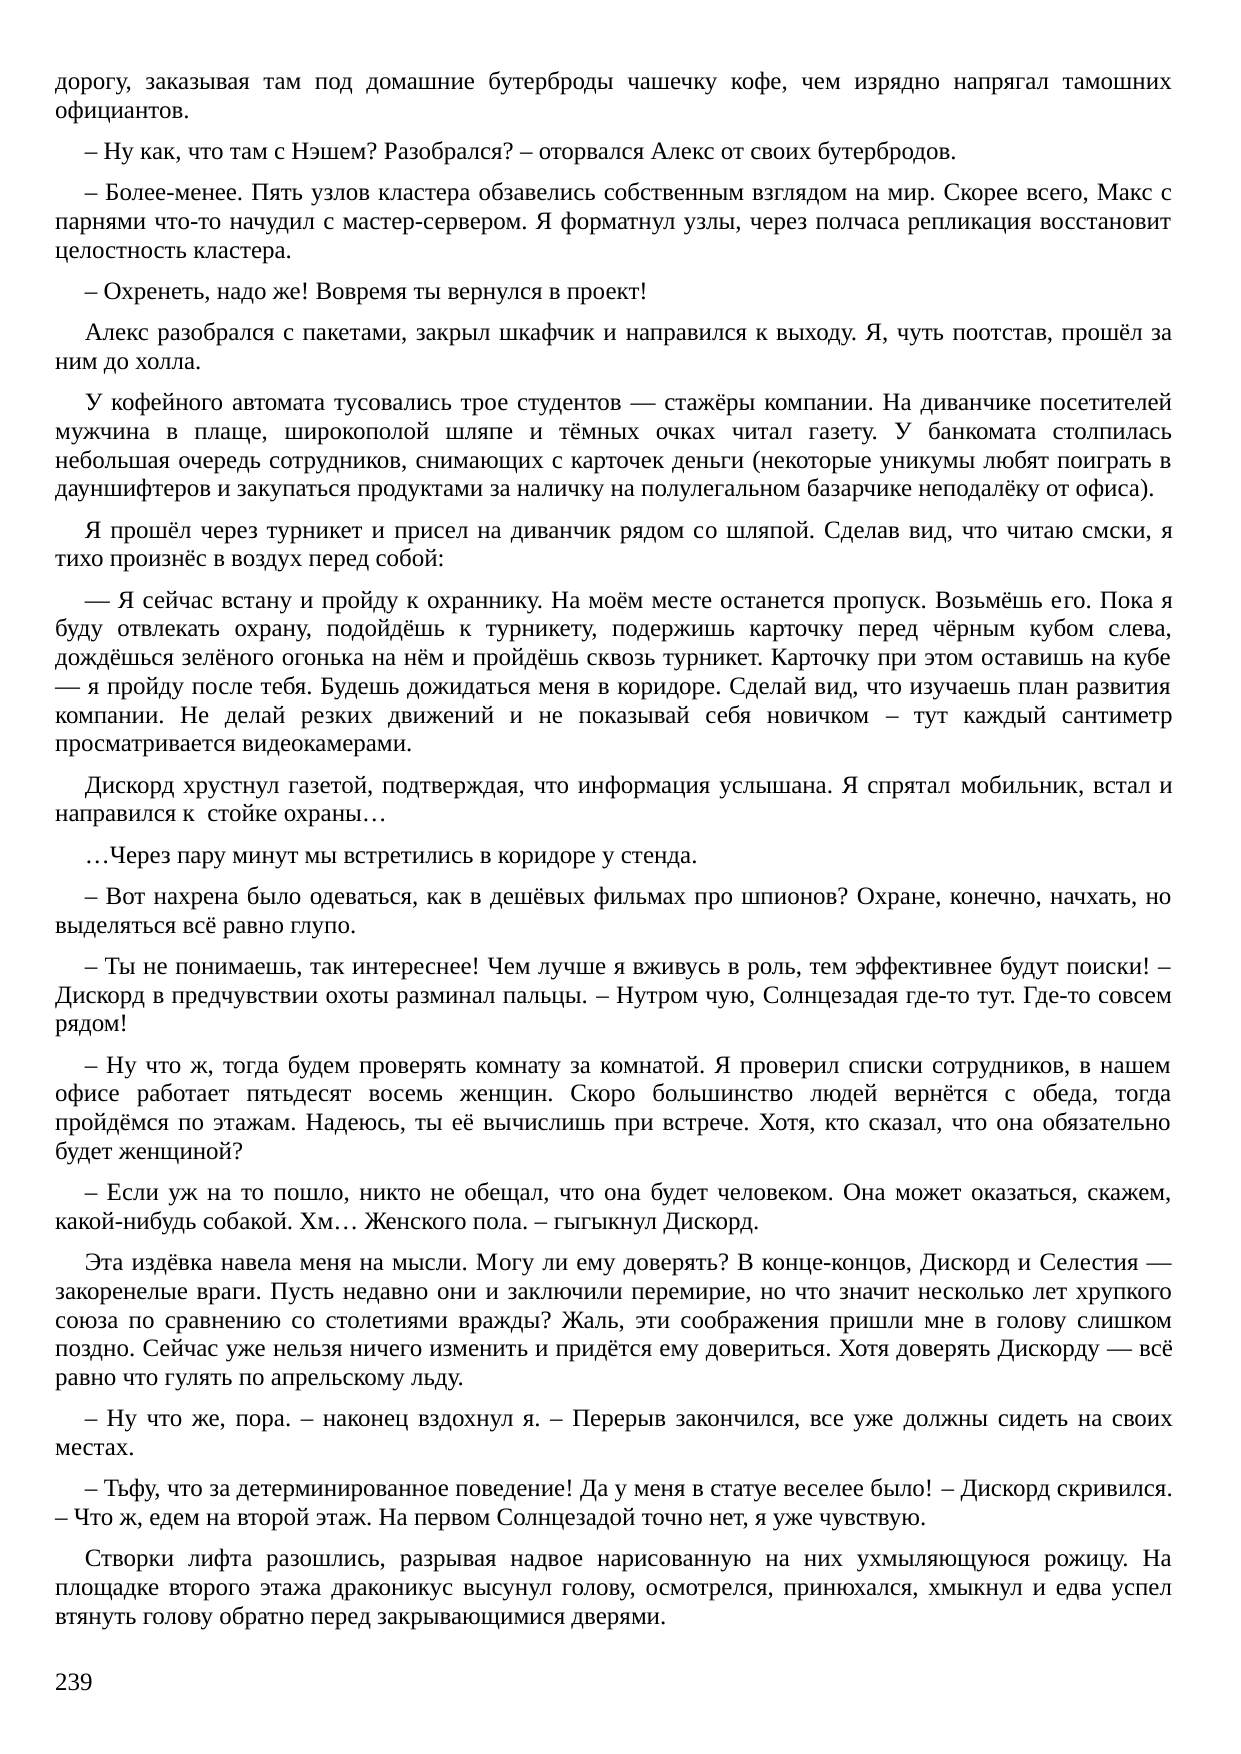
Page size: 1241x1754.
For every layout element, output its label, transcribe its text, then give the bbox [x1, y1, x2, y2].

text Алекс разобрался с пакетами, закрыл шкафчик и направился к выходу. Я, чуть поотстав, прошёл за ним до холла. [55, 317, 1173, 375]
text – Более-менее. Пять узлов кластера обзавелись собственным взглядом на мир. Скорее всего, Макс с парнями что-то начудил с мастер-сервером. Я форматнул узлы, через полчаса репликация восстановит целостность кластера. [55, 177, 1173, 263]
text дорогу, заказывая там под домашние бутерброды чашечку кофе, чем изрядно напрягал тамошних официантов. [55, 66, 1173, 123]
text …Через пару минут мы встретились в коридоре у стенда. [55, 840, 1173, 868]
text У кофейного автомата тусовались трое студентов — стажёры компании. На диванчике посетителей мужчина в плаще, широкополой шляпе и тёмных очках читал газету. У банкомата столпилась небольшая очередь сотрудников, снимающих с карточек деньги (некоторые уникумы любят поиграть в дауншифтеров и закупаться продуктами за наличку на полулегальном базарчике неподалёку от офиса). [55, 387, 1173, 502]
text – Тьфу, что за детерминированное поведение! Да у меня в статуе веселее было! – Дискорд скривился. – Что ж, едем на второй этаж. На первом Солнцезадой точно нет, я уже чувствую. [55, 1473, 1173, 1531]
text Дискорд хрустнул газетой, подтверждая, что информация услышана. Я спрятал мобильник, встал и направился к стойке охраны… [55, 770, 1173, 827]
text — Я сейчас встану и пройду к охраннику. На моём месте останется пропуск. Возьмёшь его. Пока я буду отвлекать охрану, подойдёшь к турникету, подержишь карточку перед чёрным кубом слева, дождёшься зелёного огонька на нём и пройдёшь сквозь турникет. Карточку при этом оставишь на кубе — я пройду после тебя. Будешь дожидаться меня в коридоре. Сделай вид, что изучаешь план развития компании. Не делай резких движений и не показывай себя новичком – тут каждый сантиметр просматривается видеокамерами. [55, 585, 1173, 757]
text – Ну как, что там с Нэшем? Разобрался? – оторвался Алекс от своих бутербродов. [55, 136, 1173, 165]
text – Ну что же, пора. – наконец вздохнул я. – Перерыв закончился, все уже должны сидеть на своих местах. [55, 1403, 1173, 1461]
text – Если уж на то пошло, никто не обещал, что она будет человеком. Она может оказаться, скажем, какой-нибудь собакой. Хм… Женского пола. – гыгыкнул Дискорд. [55, 1177, 1173, 1235]
text Створки лифта разошлись, разрывая надвое нарисованную на них ухмыляющуюся рожицу. На площадке второго этажа драконикус высунул голову, осмотрелся, принюхался, хмыкнул и едва успел втянуть голову обратно перед закрывающимися дверями. [55, 1543, 1173, 1630]
text Эта издёвка навела меня на мысли. Могу ли ему доверять? В конце-концов, Дискорд и Селестия — закоренелые враги. Пусть недавно они и заключили перемирие, но что значит несколько лет хрупкого союза по сравнению со столетиями вражды? Жаль, эти соображения пришли мне в голову слишком поздно. Сейчас уже нельзя ничего изменить и придётся ему довериться. Хотя доверять Дискорду — всё равно что гулять по апрельскому льду. [55, 1247, 1173, 1391]
text Я прошёл через турникет и присел на диванчик рядом со шляпой. Сделав вид, что читаю смски, я тихо произнёс в воздух перед собой: [55, 515, 1173, 572]
text – Ну что ж, тогда будем проверять комнату за комнатой. Я проверил списки сотрудников, в нашем офисе работает пятьдесят восемь женщин. Скоро большинство людей вернётся с обеда, тогда пройдёмся по этажам. Надеюсь, ты её вычислишь при встрече. Хотя, кто сказал, что она обязательно будет женщиной? [55, 1050, 1173, 1165]
text – Ты не понимаешь, так интереснее! Чем лучше я вживусь в роль, тем эффективнее будут поиски! –Дискорд в предчувствии охоты разминал пальцы. – Нутром чую, Солнцезадая где-то тут. Где-то совсем рядом! [55, 951, 1173, 1037]
text – Вот нахрена было одеваться, как в дешёвых фильмах про шпионов? Охране, конечно, начхать, но выделяться всё равно глупо. [55, 881, 1173, 938]
text – Охренеть, надо же! Вовремя ты вернулся в проект! [55, 276, 1173, 305]
